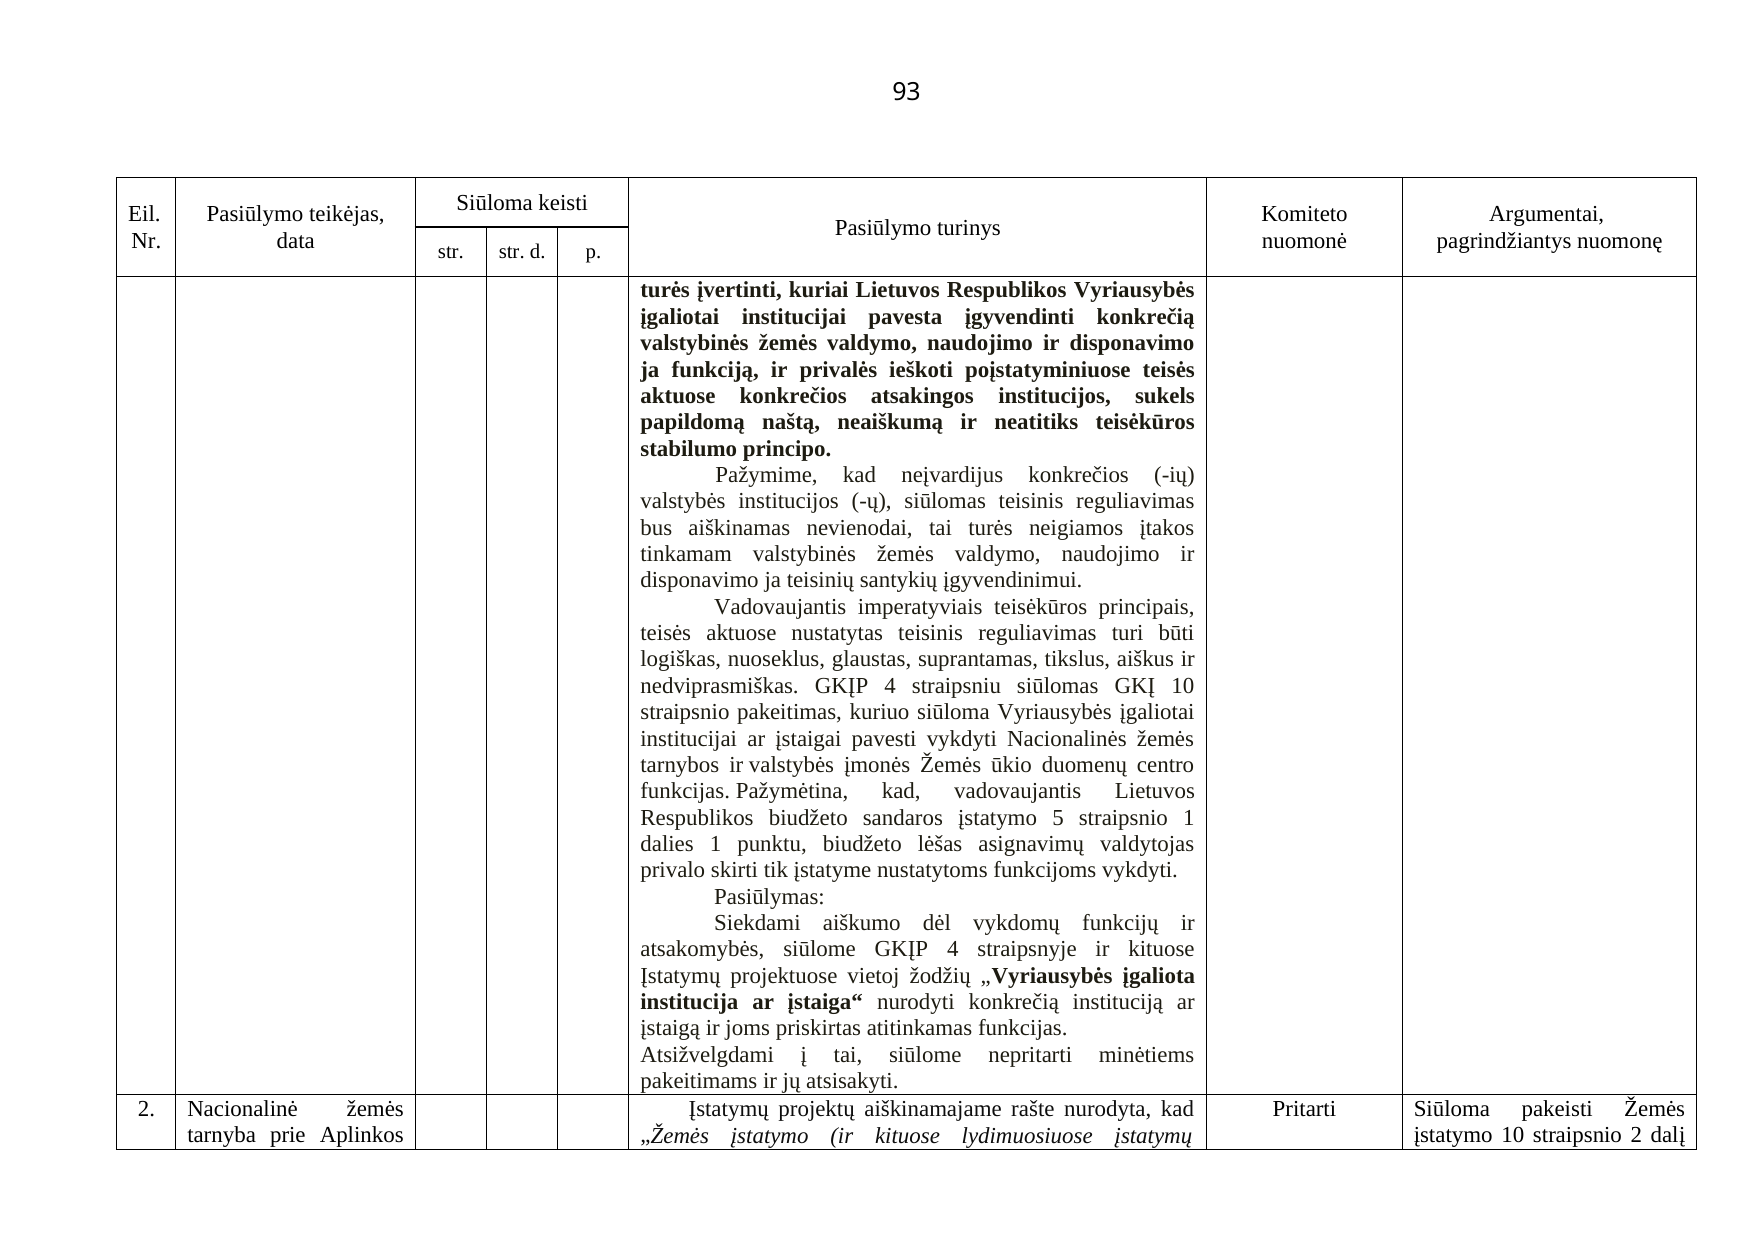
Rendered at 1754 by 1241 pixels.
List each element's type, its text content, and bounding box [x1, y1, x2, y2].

table_cell [487, 1095, 557, 1148]
table_cell str. d. [487, 228, 557, 276]
table_header Pasiūlymo teikėjas, data [176, 178, 415, 276]
table_header Eil. Nr. [117, 178, 175, 276]
table_cell [416, 277, 486, 1093]
table_cell [1403, 277, 1696, 1093]
table_header Argumentai, pagrindžiantys nuomonę [1403, 178, 1696, 276]
table_cell [416, 1095, 486, 1148]
table_cell 2. [117, 1095, 175, 1148]
table_cell [176, 277, 415, 1093]
table_header Siūloma keisti [416, 178, 628, 226]
table_header Komiteto nuomonė [1207, 178, 1402, 276]
table_cell str. [416, 228, 486, 276]
table_cell [1207, 277, 1402, 1093]
table_cell Siūloma pakeisti Žemės įstatymo 10 straipsnio 2 dalį [1403, 1095, 1696, 1148]
table_cell Pritarti [1207, 1095, 1402, 1148]
table_cell Nacionalinė žemės tarnyba prie Aplinkos [176, 1095, 415, 1148]
table_cell turės įvertinti, kuriai Lietuvos Respublikos Vyriausybės įgaliotai institucijai pavesta įgyvendinti konkrečią valstybinės žemės valdymo, naudojimo ir disponavimo ja funkciją, ir privalės ieškoti poįstatyminiuose teisės aktuose konkrečios atsakingos institucijos, sukels papildomą naštą, neaiškumą ir neatitiks teisėkūros stabilumo principo. Pažymime, kad neįvardijus konkrečios (-ių) valstybės institucijos (-ų), siūlomas teisinis reguliavimas bus aiškinamas nevienodai, tai turės neigiamos įtakos tinkamam valstybinės žemės valdymo, naudojimo ir disponavimo ja teisinių santykių įgyvendinimui. Vadovaujantis imperatyviais teisėkūros principais, teisės aktuose nustatytas teisinis reguliavimas turi būti logiškas, nuoseklus, glaustas, suprantamas, tikslus, aiškus ir nedviprasmiškas. GKĮP 4 straipsniu siūlomas GKĮ 10 straipsnio pakeitimas, kuriuo siūloma Vyriausybės įgaliotai institucijai ar įstaigai pavesti vykdyti Nacionalinės žemės tarnybos ir valstybės įmonės Žemės ūkio duomenų centro funkcijas. Pažymėtina, kad, vadovaujantis Lietuvos Respublikos biudžeto sandaros įstatymo 5 straipsnio 1 dalies 1 punktu, biudžeto lėšas asignavimų valdytojas privalo skirti tik įstatyme nustatytoms funkcijoms vykdyti. Pasiūlymas: Siekdami aiškumo dėl vykdomų funkcijų ir atsakomybės, siūlome GKĮP 4 straipsnyje ir kituose Įstatymų projektuose vietoj žodžių „Vyriausybės įgaliota institucija ar įstaiga“ nurodyti konkrečią instituciją ar įstaigą ir joms priskirtas atitinkamas funkcijas. Atsižvelgdami į tai, siūlome nepritarti minėtiems pakeitimams ir jų atsisakyti. [629, 277, 1206, 1093]
table_cell [558, 277, 628, 1093]
table_cell Įstatymų projektų aiškinamajame rašte nurodyta, kad „Žemės įstatymo (ir kituose lydimuosiuose įstatymų [629, 1095, 1206, 1148]
table_cell [558, 1095, 628, 1148]
table_header Pasiūlymo turinys [629, 178, 1206, 276]
table_cell [117, 277, 175, 1093]
table_cell [487, 277, 557, 1093]
table_cell p. [558, 228, 628, 276]
